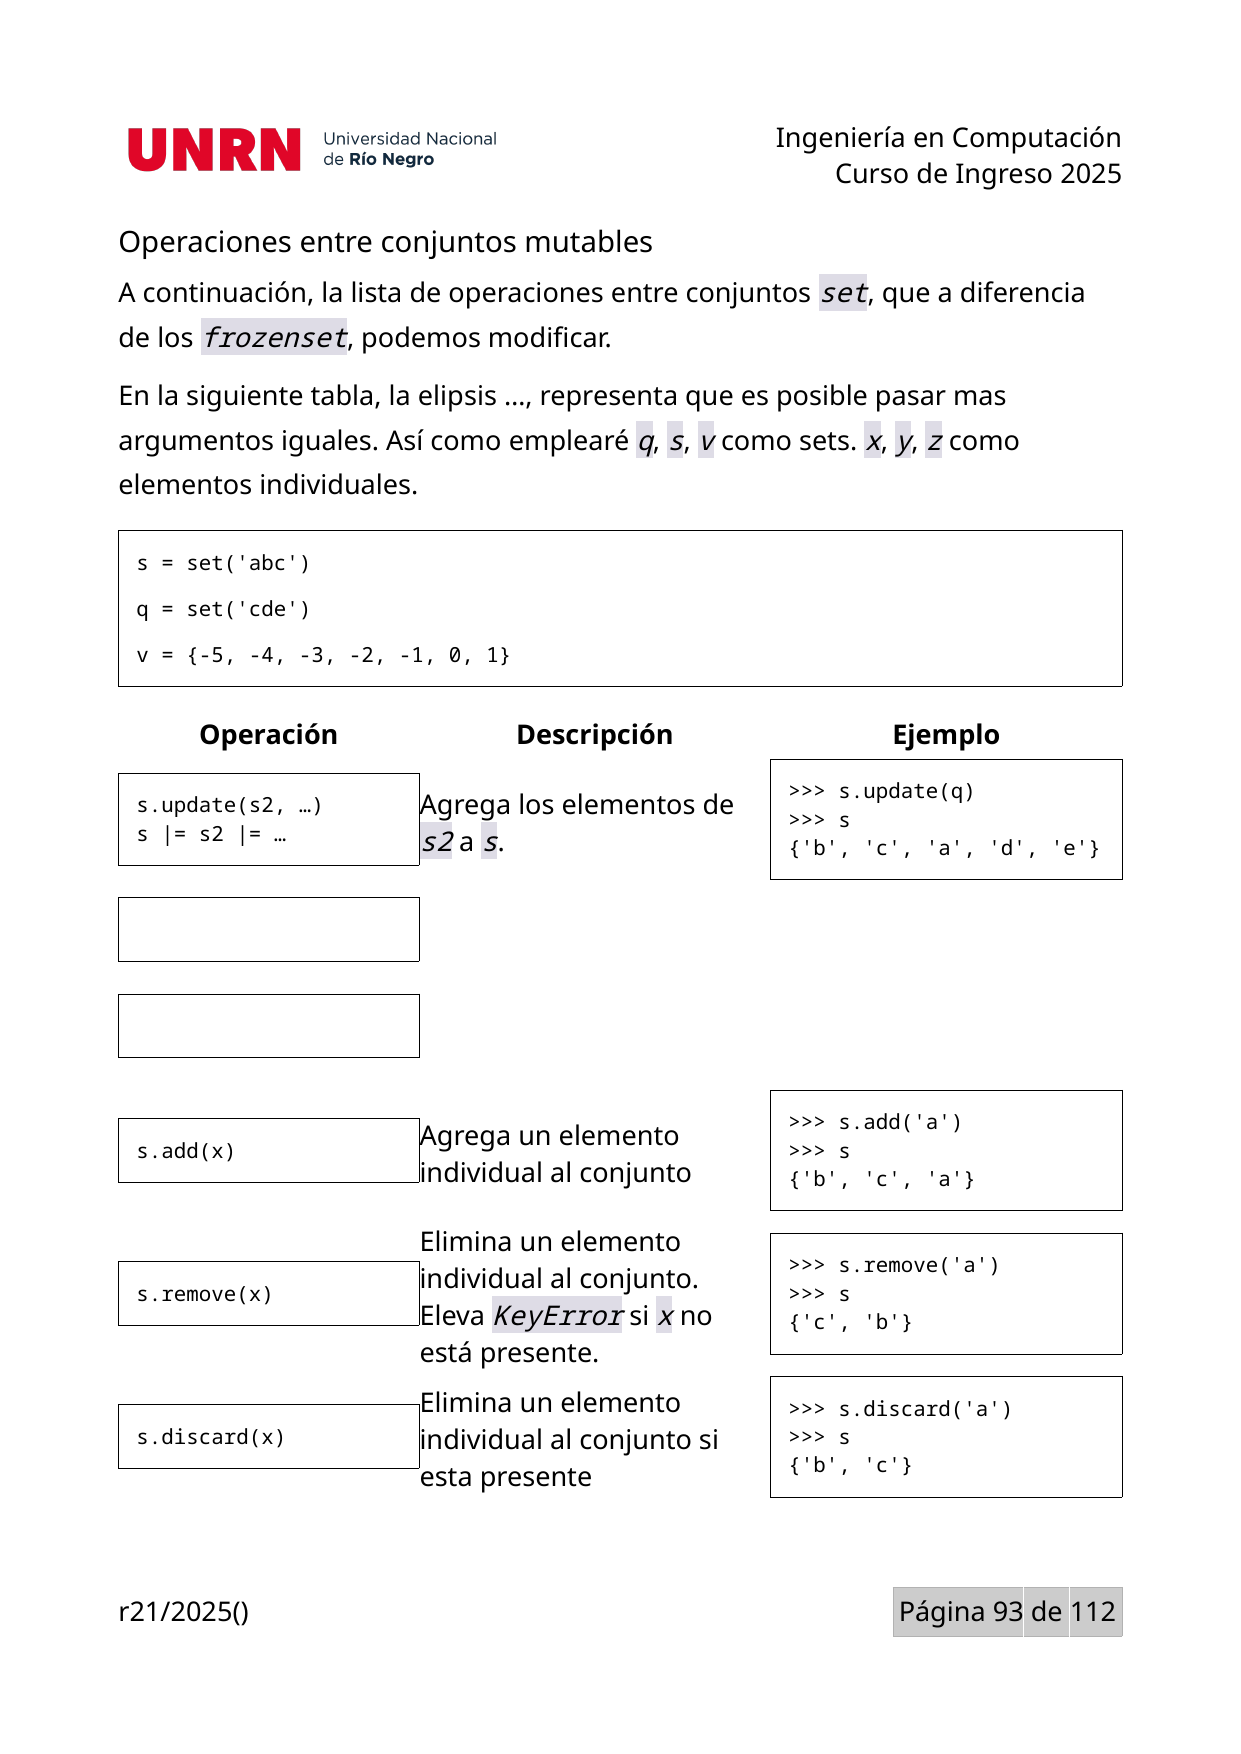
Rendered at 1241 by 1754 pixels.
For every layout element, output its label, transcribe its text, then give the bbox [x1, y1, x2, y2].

table_cell Elimina un elemento individual al conjunto. Eleva KeyError si x no está presente. [419, 1223, 770, 1370]
table_header Operación [118, 716, 419, 753]
table_cell [420, 1010, 1122, 1047]
table_cell ‍s.remove(x) [119, 1262, 419, 1325]
table_cell Elimina un elemento individual al conjunto si esta presente [419, 1370, 770, 1508]
table_cell [770, 1084, 1122, 1090]
table_cell [119, 995, 419, 1057]
table_header Ejemplo [770, 716, 1122, 753]
table_cell [770, 1211, 1122, 1222]
table_cell >>> s.discard('a') >>> s {'b', 'c'} [771, 1377, 1122, 1497]
text q = set('cde') [119, 576, 1122, 622]
table_cell s.update(s2, …) s |= s2 |= … [119, 774, 419, 865]
table_cell ‍s.discard(x) [119, 1405, 419, 1468]
table_cell [770, 1498, 1122, 1508]
table_cell Agrega los elementos de s2 a s. [419, 753, 770, 891]
table_cell [770, 880, 1122, 891]
table_header Descripción [419, 716, 770, 753]
table_cell [118, 891, 419, 897]
table_cell [118, 973, 419, 994]
table_cell [419, 1047, 1122, 1084]
text s = set('abc') [119, 531, 1122, 576]
text v = {-5, -4, -3, -2, -1, 0, 1} [119, 622, 1122, 686]
table_cell >>> s.update(q) >>> s {'b', 'c', 'a', 'd', 'e'} [771, 760, 1122, 879]
table_cell [118, 962, 419, 973]
table_cell >>> s.remove('a') >>> s {'c', 'b'} [771, 1234, 1122, 1354]
table_cell >>> s.add('a') >>> s {'b', 'c', 'a'} [771, 1091, 1122, 1210]
table_cell [118, 866, 419, 891]
table_cell [118, 753, 419, 773]
table_cell Agrega un elemento individual al conjunto [419, 1084, 770, 1222]
table_cell [118, 1469, 419, 1508]
table_cell [419, 973, 1122, 1010]
table_cell [770, 1223, 1122, 1233]
text En la siguiente tabla, la elipsis …, representa que es posible pasar mas argumentos iguales. Así como emplearé q, s, v como sets. x, y, z como elementos individuales. [118, 377, 1122, 502]
table_cell [118, 1084, 419, 1118]
table_cell [770, 753, 1122, 759]
table_cell ‍s.add(x) [119, 1119, 419, 1182]
text A continuación, la lista de operaciones entre conjuntos set, que a diferencia de los frozenset, podemos modificar. [118, 274, 1122, 355]
picture [118, 118, 505, 180]
table_cell [118, 1223, 419, 1261]
table_cell [118, 1058, 419, 1084]
table_cell [119, 898, 419, 961]
table_cell [419, 891, 1122, 973]
table_cell [118, 1326, 419, 1370]
table_cell [118, 1183, 419, 1222]
table_cell [770, 1355, 1122, 1370]
table_cell [118, 1370, 419, 1404]
subtitle Operaciones entre conjuntos mutables [118, 221, 1122, 261]
table_cell [770, 1370, 1122, 1376]
